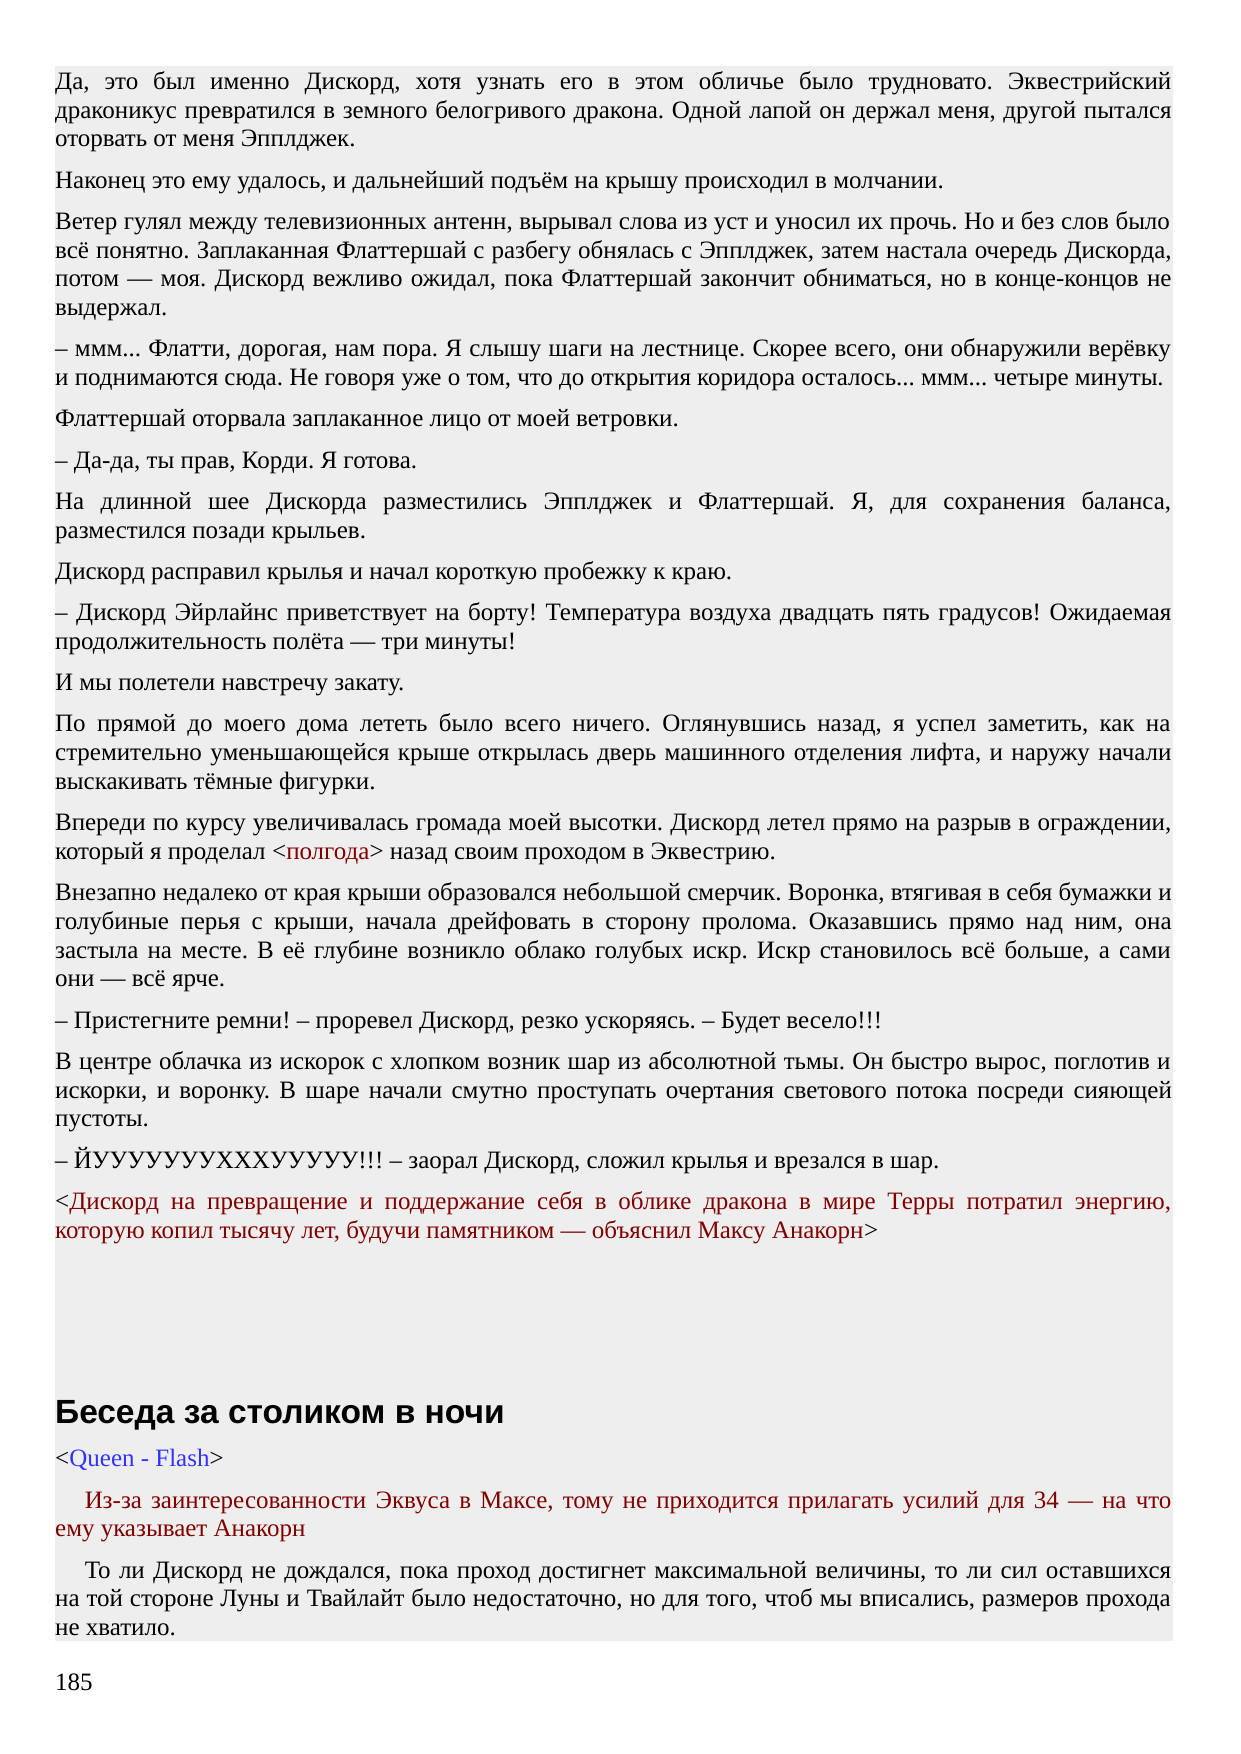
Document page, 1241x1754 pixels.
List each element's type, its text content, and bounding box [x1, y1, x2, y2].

text Дискорд расправил крылья и начал короткую пробежку к краю. [55, 556, 1173, 585]
text – Дискорд Эйрлайнс приветствует на борту! Температура воздуха двадцать пять градусов! Ожидаемая продолжительность полёта — три минуты! [55, 597, 1173, 655]
text Внезапно недалеко от края крыши образовался небольшой смерчик. Воронка, втягивая в себя бумажки и голубиные перья с крыши, начала дрейфовать в сторону пролома. Оказавшись прямо над ним, она застыла на месте. В её глубине возникло облако голубых искр. Искр становилось всё больше, а сами они — всё ярче. [55, 877, 1173, 992]
text Впереди по курсу увеличивалась громада моей высотки. Дискорд летел прямо на разрыв в ограждении, который я проделал <полгода> назад своим проходом в Эквестрию. [55, 807, 1173, 865]
text – Пристегните ремни! – проревел Дискорд, резко ускоряясь. – Будет весело!!! [55, 1005, 1173, 1033]
text <Queen - Flash> [55, 1443, 1173, 1472]
subtitle Беседа за столиком в ночи [55, 1392, 1173, 1431]
text По прямой до моего дома лететь было всего ничего. Оглянувшись назад, я успел заметить, как на стремительно уменьшающейся крыше открылась дверь машинного отделения лифта, и наружу начали выскакивать тёмные фигурки. [55, 708, 1173, 795]
text – ЙУУУУУУУХХХУУУУУ!!! – заорал Дискорд, сложил крылья и врезался в шар. [55, 1145, 1173, 1173]
text Да, это был именно Дискорд, хотя узнать его в этом обличье было трудновато. Эквестрийский драконикус превратился в земного белогривого дракона. Одной лапой он держал меня, другой пытался оторвать от меня Эпплджек. [55, 66, 1173, 152]
text – Да-да, ты прав, Корди. Я готова. [55, 445, 1173, 473]
text Наконец это ему удалось, и дальнейший подъём на крышу происходил в молчании. [55, 165, 1173, 193]
text В центре облачка из искорок с хлопком возник шар из абсолютной тьмы. Он быстро вырос, поглотив и искорки, и воронку. В шаре начали смутно проступать очертания светового потока посреди сияющей пустоты. [55, 1046, 1173, 1132]
text Из-за заинтересованности Эквуса в Максе, тому не приходится прилагать усилий для 34 — на что ему указывает Анакорн [55, 1485, 1173, 1542]
text Флаттершай оторвала заплаканное лицо от моей ветровки. [55, 403, 1173, 432]
text И мы полетели навстречу закату. [55, 667, 1173, 696]
text Ветер гулял между телевизионных антенн, вырывал слова из уст и уносил их прочь. Но и без слов было всё понятно. Заплаканная Флаттершай с разбегу обнялась с Эпплджек, затем настала очередь Дискорда, потом — моя. Дискорд вежливо ожидал, пока Флаттершай закончит обниматься, но в конце-концов не выдержал. [55, 206, 1173, 321]
text – ммм... Флатти, дорогая, нам пора. Я слышу шаги на лестнице. Скорее всего, они обнаружили верёвку и поднимаются сюда. Не говоря уже о том, что до открытия коридора осталось... ммм... четыре минуты. [55, 333, 1173, 391]
text То ли Дискорд не дождался, пока проход достигнет максимальной величины, то ли сил оставшихся на той стороне Луны и Твайлайт было недостаточно, но для того, чтоб мы вписались, размеров прохода не хватило. [55, 1555, 1173, 1641]
text На длинной шее Дискорда разместились Эпплджек и Флаттершай. Я, для сохранения баланса, разместился позади крыльев. [55, 486, 1173, 543]
text <Дискорд на превращение и поддержание себя в облике дракона в мире Терры потратил энергию, которую копил тысячу лет, будучи памятником — объяснил Максу Анакорн> [55, 1186, 1173, 1243]
